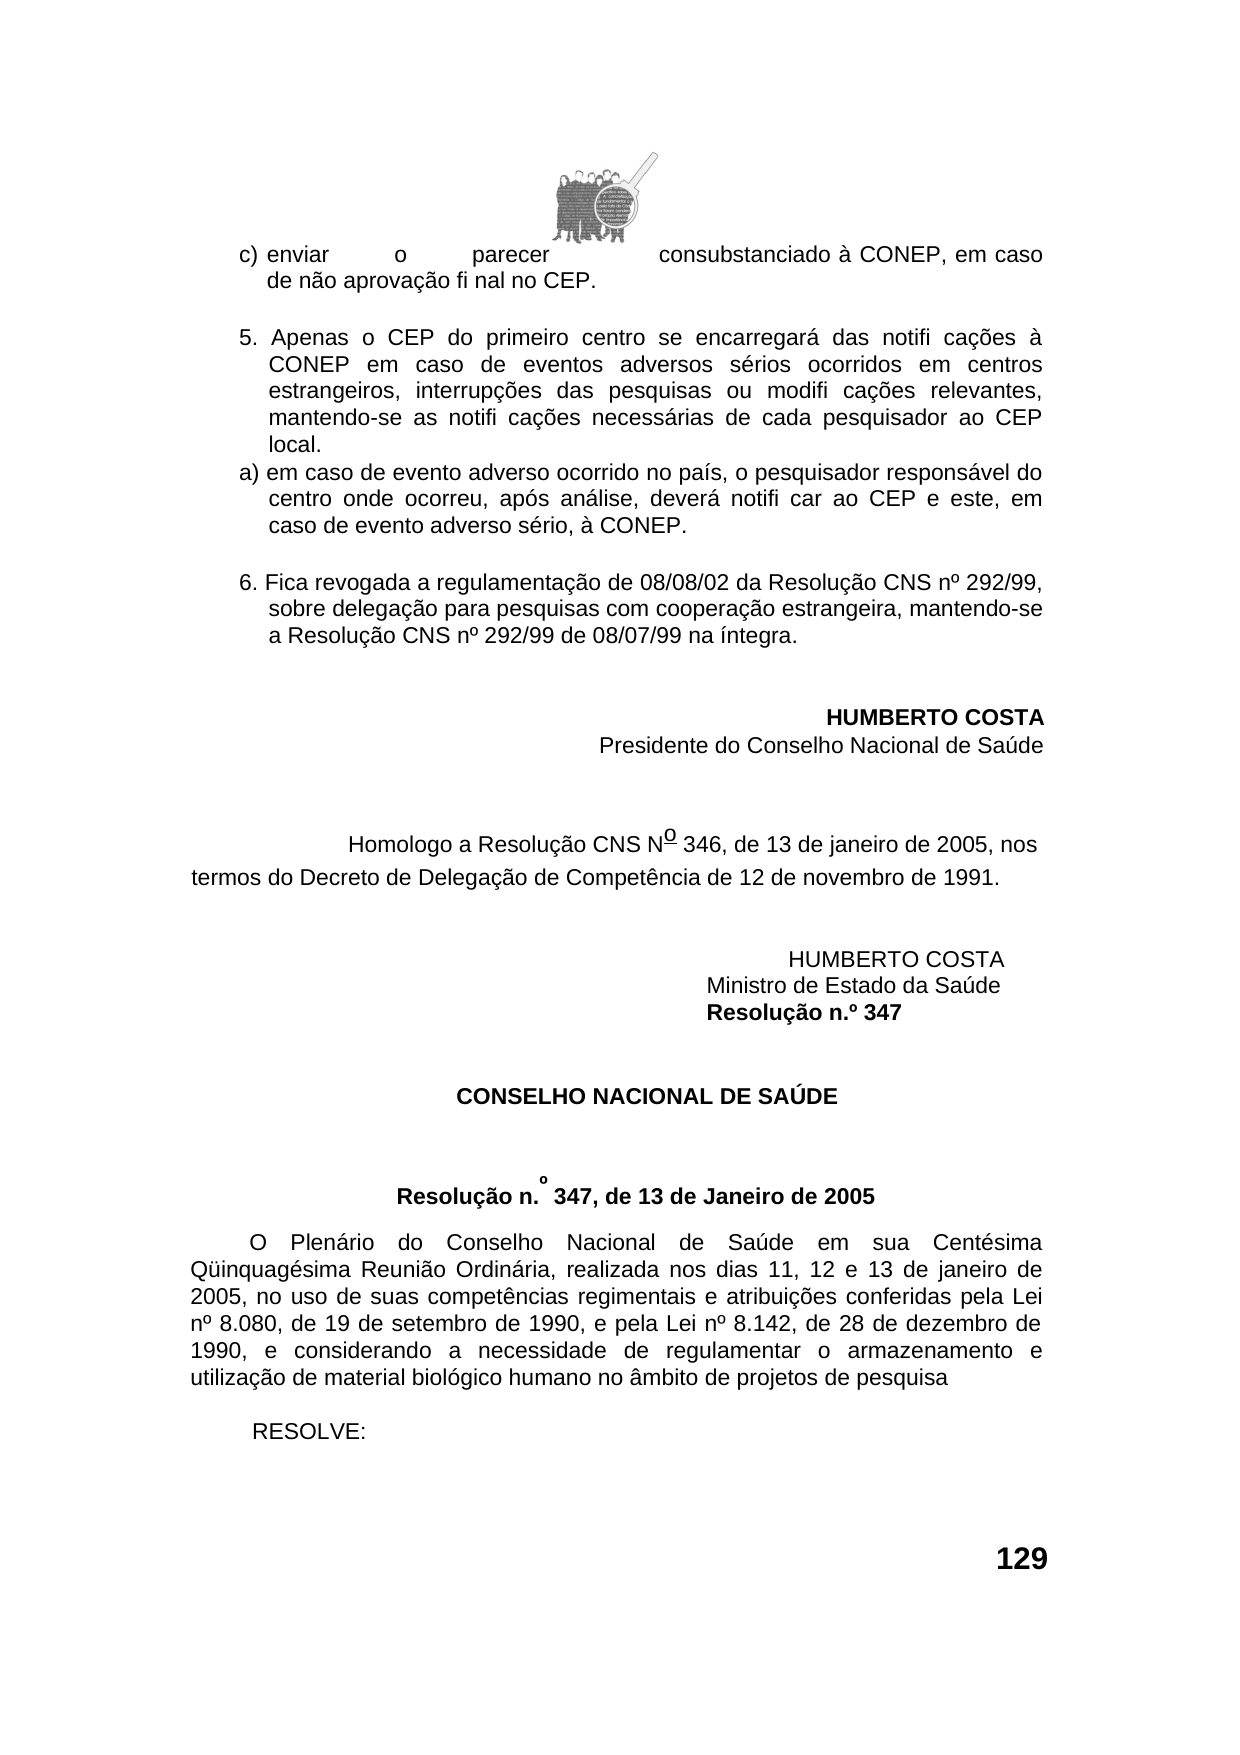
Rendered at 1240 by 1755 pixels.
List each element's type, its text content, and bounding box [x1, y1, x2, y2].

text HUMBERTO COSTA Ministro de Estado da Saúde Resolução n.º 347 [706, 946, 1049, 1025]
list enviar o parecer consubstanciado à CONEP, em caso de não aprovação fi nal no CEP. [239, 241, 1043, 294]
text RESOLVE: [252, 1418, 1043, 1444]
text 6. Fica revogada a regulamentação de 08/08/02 da Resolução CNS nº 292/99, sobre delegação para pesquisas com cooperação estrangeira, mantendo-se a Resolução CNS nº 292/99 de 08/07/99 na íntegra. [239, 568, 1043, 649]
text a) em caso de evento adverso ocorrido no país, o pesquisador responsável do centro onde ocorreu, após análise, deverá notifi car ao CEP e este, em caso de evento adverso sério, à CONEP. [239, 458, 1043, 539]
text HUMBERTO COSTA [193, 704, 1045, 731]
subtitle CONSELHO NACIONAL DE SAÚDE [245, 1083, 1049, 1109]
text Presidente do Conselho Nacional de Saúde [193, 732, 1043, 759]
text termos do Decreto de Delegação de Competência de 12 de novembro de 1991. [191, 863, 1043, 890]
text Homologo a Resolução CNS No 346, de 13 de janeiro de 2005, nos [193, 820, 1043, 860]
text Resolução n.º 347, de 13 de Janeiro de 2005 [396, 1171, 1049, 1212]
text 5. Apenas o CEP do primeiro centro se encarregará das notifi cações à CONEP em caso de eventos adversos sérios ocorridos em centros estrangeiros, interrupções das pesquisas ou modifi cações relevantes, mantendo-se as notifi cações necessárias de cada pesquisador ao CEP local. [239, 324, 1043, 457]
text O Plenário do Conselho Nacional de Saúde em sua Centésima Qüinquagésima Reunião Ordinária, realizada nos dias 11, 12 e 13 de janeiro de 2005, no uso de suas competências regimentais e atribuições conferidas pela Lei nº 8.080, de 19 de setembro de 1990, e pela Lei nº 8.142, de 28 de dezembro de 1990, e considerando a necessidade de regulamentar o armazenamento e utilização de material biológico humano no âmbito de projetos de pesquisa [190, 1229, 1043, 1390]
